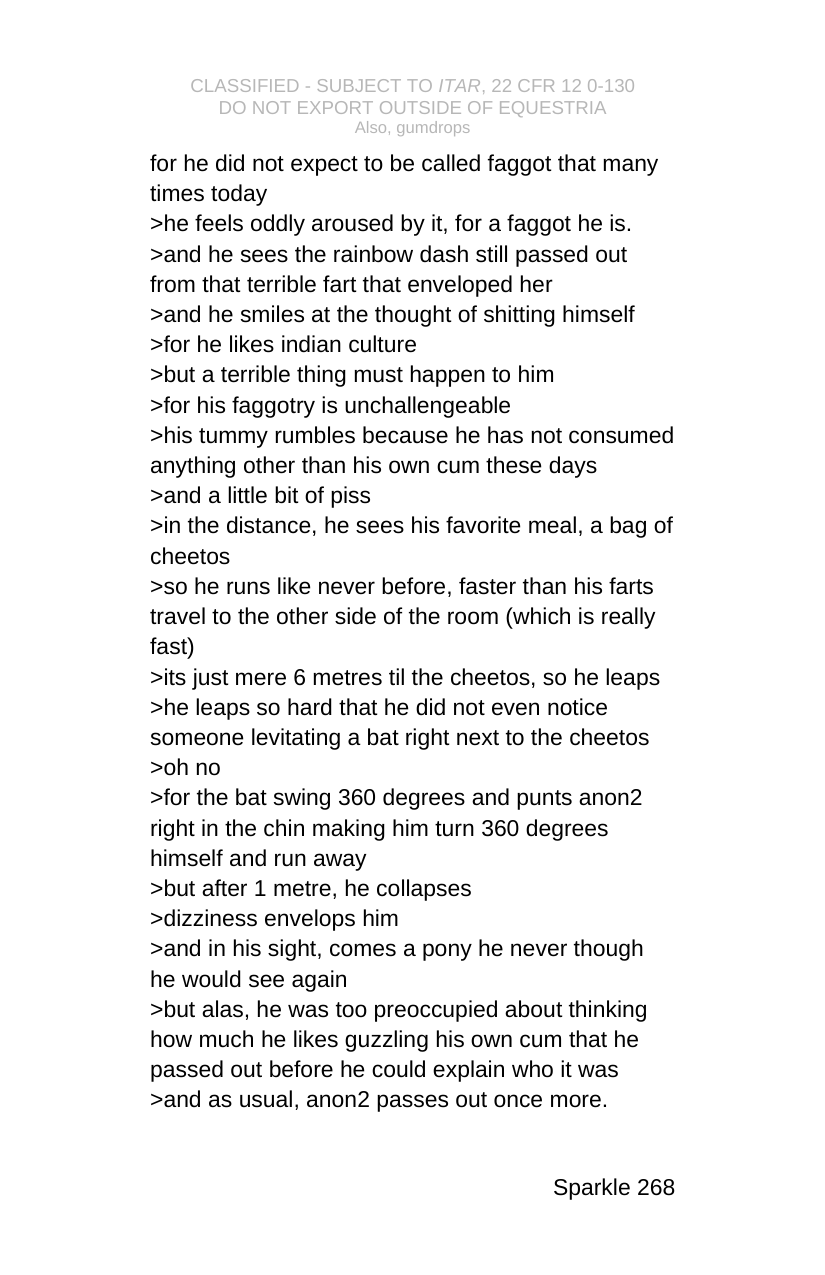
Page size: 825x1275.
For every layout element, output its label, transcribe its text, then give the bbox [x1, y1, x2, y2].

text >and he smiles at the thought of shitting himself [150, 301, 675, 327]
text >but a terrible thing must happen to him [150, 361, 675, 388]
text >he leaps so hard that he did not even notice someone levitating a bat right next to the cheetos [150, 694, 675, 750]
text >its just mere 6 metres til the cheetos, so he leaps [150, 663, 675, 690]
text >his tummy rumbles because he has not consumed anything other than his own cum these days [150, 422, 675, 478]
text >for he likes indian culture [150, 331, 675, 358]
text >dizziness envelops him [150, 905, 675, 932]
text >for the bat swing 360 degrees and punts anon2 right in the chin making him turn 360 degrees himself and run away [150, 784, 675, 871]
text >and he sees the rainbow dash still passed out from that terrible fart that enveloped her [150, 241, 675, 297]
text >so he runs like never before, faster than his farts travel to the other side of the room (which is really fast) [150, 573, 675, 660]
text >and a little bit of piss [150, 482, 675, 509]
text >but after 1 metre, he collapses [150, 875, 675, 901]
text >he feels oddly aroused by it, for a faggot he is. [150, 210, 675, 237]
text >and in his sight, comes a pony he never though he would see again [150, 935, 675, 992]
text >but alas, he was too preoccupied about thinking how much he likes guzzling his own cum that he passed out before he could explain who it was [150, 996, 675, 1083]
text >oh no [150, 754, 675, 781]
text >in the distance, he sees his favorite meal, a bag of cheetos [150, 512, 675, 569]
text for he did not expect to be called faggot that many times today [150, 150, 675, 207]
text >for his faggotry is unchallengeable [150, 392, 675, 418]
text >and as usual, anon2 passes out once more. [150, 1086, 675, 1113]
